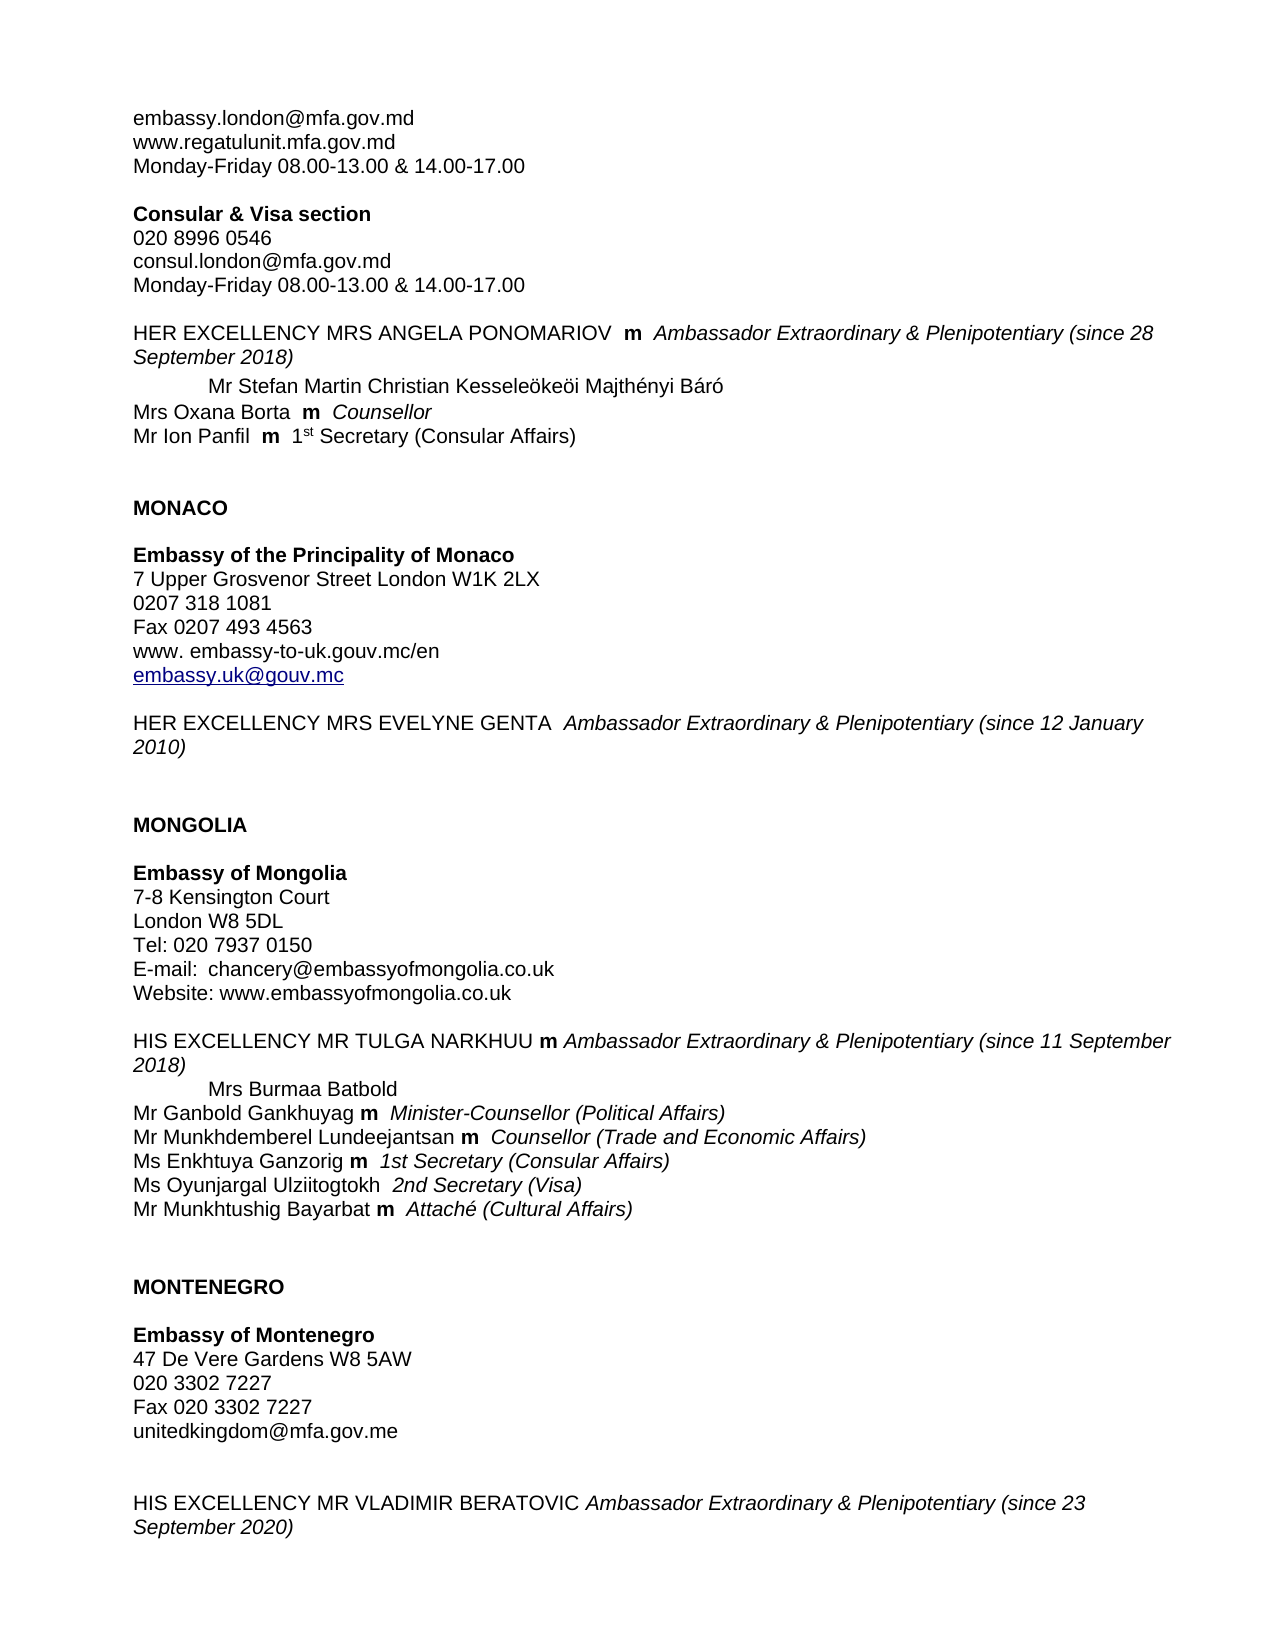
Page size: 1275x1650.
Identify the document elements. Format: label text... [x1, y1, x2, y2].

text Mr Munkhtushig Bayarbat m Attaché (Cultural Affairs) [133, 1197, 1181, 1221]
text Embassy of the Principality of Monaco [133, 543, 1181, 567]
text MONTENEGRO [133, 1275, 1181, 1299]
text MONGOLIA [133, 813, 1181, 837]
text 0207 318 1081 [133, 591, 1181, 615]
text www.regatulunit.mfa.gov.md [133, 129, 1181, 153]
text unitedkingdom@mfa.gov.me [133, 1419, 1181, 1443]
text Monday-Friday 08.00-13.00 & 14.00-17.00 [133, 153, 1181, 177]
text E-mail: chancery@embassyofmongolia.co.uk [133, 957, 1181, 981]
text embassy.london@mfa.gov.md [133, 106, 1181, 129]
text Embassy of Montenegro [133, 1323, 1181, 1347]
text MONACO [133, 495, 1181, 519]
text Monday-Friday 08.00-13.00 & 14.00-17.00 [133, 273, 1181, 297]
text HER EXCELLENCY MRS EVELYNE GENTA Ambassador Extraordinary & Plenipotentiary (since 12 January 2010) [133, 711, 1181, 759]
text HIS EXCELLENCY MR VLADIMIR BERATOVIC Ambassador Extraordinary & Plenipotentiary (since 23 September 2020) [133, 1491, 1181, 1539]
text Tel: 020 7937 0150 [133, 933, 1181, 957]
text embassy.uk@gouv.mc [133, 663, 1181, 687]
text 7-8 Kensington Court [133, 885, 1181, 909]
text HER EXCELLENCY MRS ANGELA PONOMARIOV m Ambassador Extraordinary & Plenipotentiary (since 28 September 2018) [133, 321, 1181, 369]
text www. embassy-to-uk.gouv.mc/en [133, 639, 1181, 663]
text Mr Ion Panfil m 1st Secretary (Consular Affairs) [133, 423, 1181, 447]
text Ms Oyunjargal Ulziitogtokh 2nd Secretary (Visa) [133, 1173, 1181, 1197]
text Ms Enkhtuya Ganzorig m 1st Secretary (Consular Affairs) [133, 1149, 1181, 1173]
text HIS EXCELLENCY MR TULGA NARKHUU m Ambassador Extraordinary & Plenipotentiary (since 11 September 2018) [133, 1029, 1181, 1077]
text Embassy of Mongolia [133, 861, 1181, 885]
text London W8 5DL [133, 909, 1181, 933]
text Consular & Visa section [133, 201, 1181, 225]
text Fax 020 3302 7227 [133, 1395, 1181, 1419]
text 7 Upper Grosvenor Street London W1K 2LX [133, 567, 1181, 591]
text 020 8996 0546 [133, 225, 1181, 249]
text Mrs Burmaa Batbold [133, 1077, 1181, 1101]
text Mr Stefan Martin Christian Kesseleökeöi Majthényi Báró [133, 369, 1181, 399]
text Mr Ganbold Gankhuyag m Minister-Counsellor (Political Affairs) [133, 1101, 1181, 1125]
text consul.london@mfa.gov.md [133, 249, 1181, 273]
text Mrs Oxana Borta m Counsellor [133, 399, 1181, 423]
text 47 De Vere Gardens W8 5AW [133, 1347, 1181, 1371]
text 020 3302 7227 [133, 1371, 1181, 1395]
text Fax 0207 493 4563 [133, 615, 1181, 639]
text Mr Munkhdemberel Lundeejantsan m Counsellor (Trade and Economic Affairs) [133, 1125, 1181, 1149]
text Website: www.embassyofmongolia.co.uk [133, 981, 1181, 1005]
